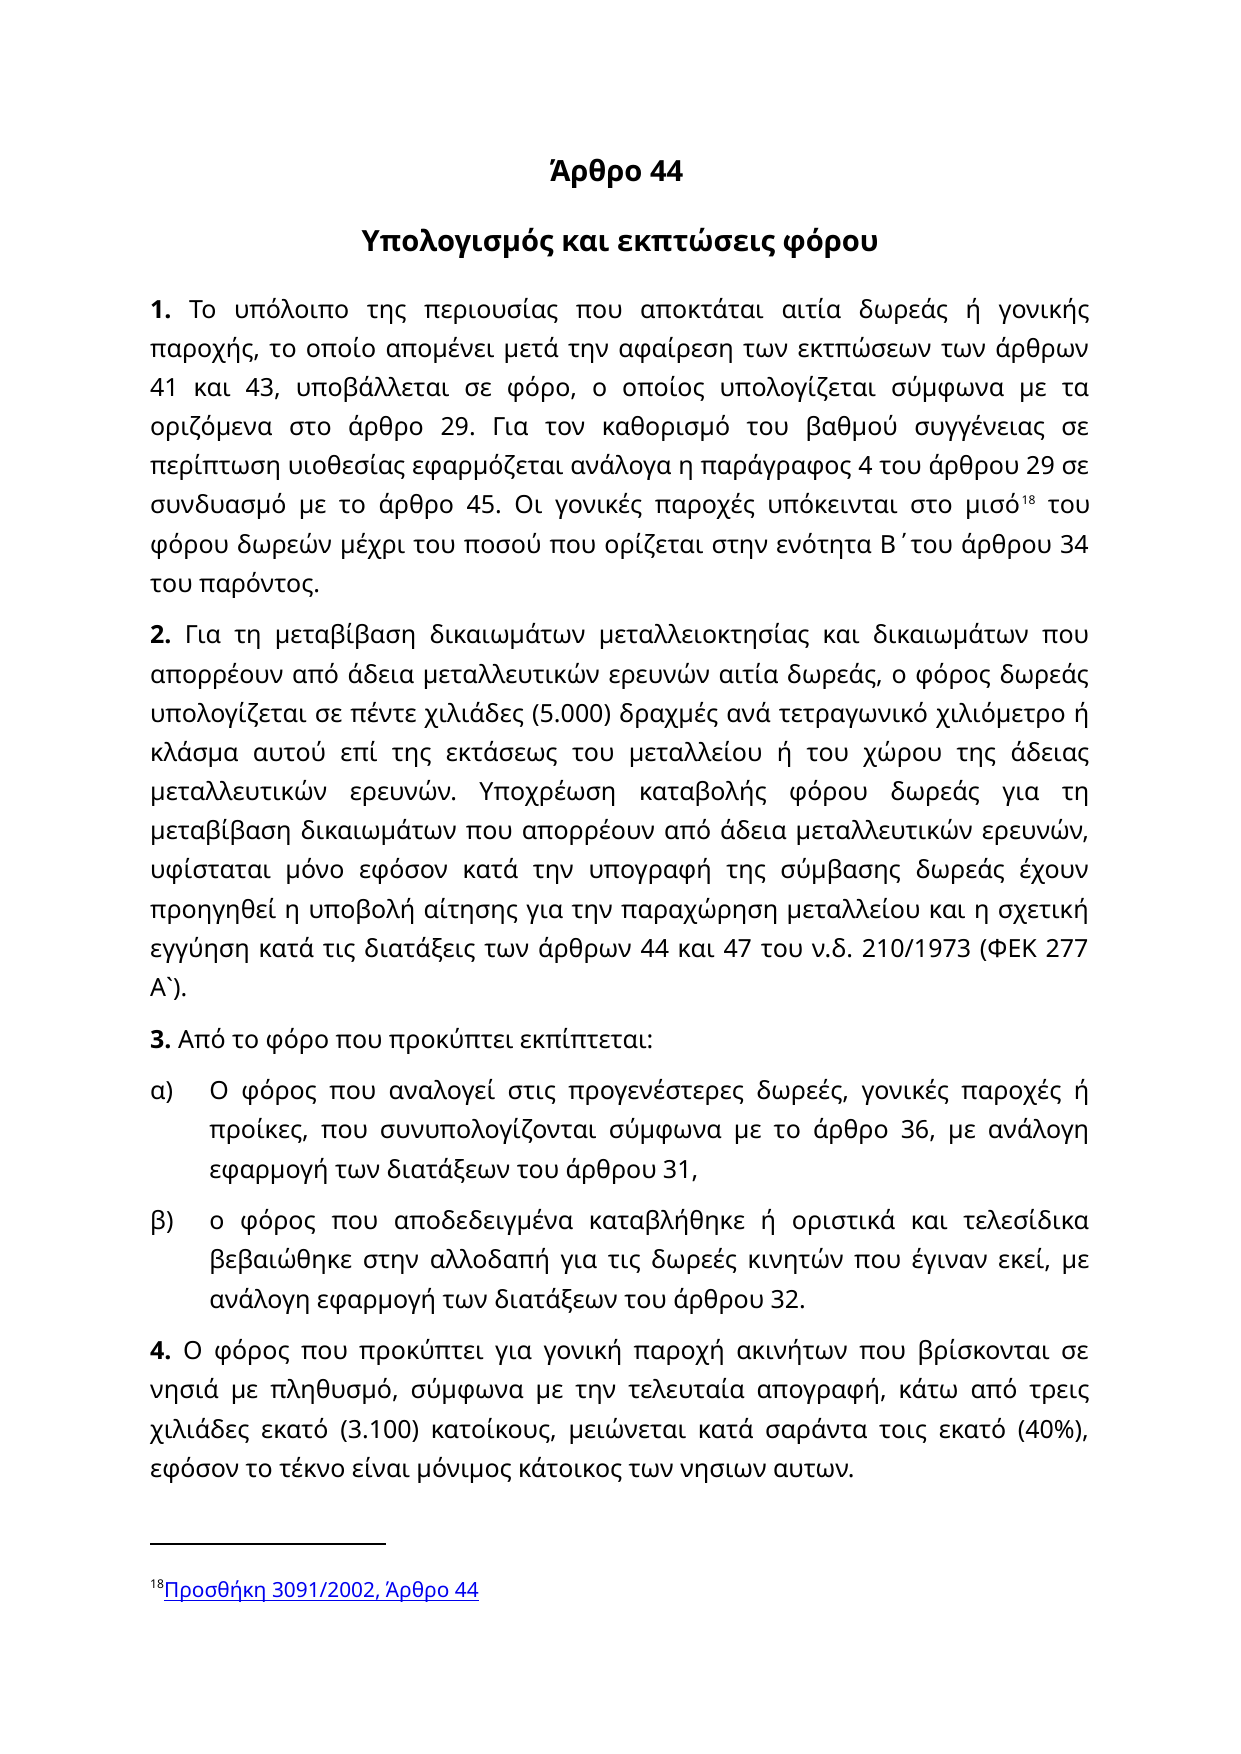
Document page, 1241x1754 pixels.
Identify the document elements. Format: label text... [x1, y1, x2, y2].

text 4. Ο φόρος που προκύπτει για γονική παροχή ακινήτων που βρίσκονται σε νησιά με πληθυσμό, σύμφωνα με την τελευταία απογραφή, κάτω από τρεις χιλιάδες εκατό (3.100) κατοίκους, μειώνεται κατά σαράντα τοις εκατό (40%), εφόσον το τέκνο είναι μόνιμος κάτοικος των νησιων αυτων. [150, 1333, 1090, 1484]
text Προσθήκη 3091/2002, Άρθρο 44 [150, 1576, 1090, 1604]
text 1. Το υπόλοιπο της περιουσίας που αποκτάται αιτία δωρεάς ή γονικής παροχής, το οποίο απομένει μετά την αφαίρεση των εκτπώσεων των άρθρων 41 και 43, υποβάλλεται σε φόρο, ο οποίος υπολογίζεται σύμφωνα με τα οριζόμενα στο άρθρο 29. Για τον καθορισμό του βαθμού συγγένειας σε περίπτωση υιοθεσίας εφαρμόζεται ανάλογα η παράγραφος 4 του άρθρου 29 σε συνδυασμό με το άρθρο 45. Οι γονικές παροχές υπόκεινται στο μισό του φόρου δωρεών μέχρι του ποσού που ορίζεται στην ενότητα Β΄του άρθρου 34 του παρόντος. [150, 291, 1090, 599]
subtitle Υπολογισμός και εκπτώσεις φόρου [150, 221, 1090, 260]
text 3. Από το φόρο που προκύπτει εκπίπτεται: [150, 1021, 1090, 1055]
subtitle Άρθρο 44 [150, 150, 1090, 190]
list α) Ο φόρος που αναλογεί στις προγενέστερες δωρεές, γονικές παροχές ή προίκες, που συνυπολογίζονται σύμφωνα με το άρθρο 36, με ανάλογη εφαρμογή των διατάξεων του άρθρου 31, [150, 1073, 1090, 1185]
list β) ο φόρος που αποδεδειγμένα καταβλήθηκε ή οριστικά και τελεσίδικα βεβαιώθηκε στην αλλοδαπή για τις δωρεές κινητών που έγιναν εκεί, με ανάλογη εφαρμογή των διατάξεων του άρθρου 32. [150, 1203, 1090, 1315]
text 2. Για τη μεταβίβαση δικαιωμάτων μεταλλειοκτησίας και δικαιωμάτων που απορρέουν από άδεια μεταλλευτικών ερευνών αιτία δωρεάς, ο φόρος δωρεάς υπολογίζεται σε πέντε χιλιάδες (5.000) δραχμές ανά τετραγωνικό χιλιόμετρο ή κλάσμα αυτού επί της εκτάσεως του μεταλλείου ή του χώρου της άδειας μεταλλευτικών ερευνών. Υποχρέωση καταβολής φόρου δωρεάς για τη μεταβίβαση δικαιωμάτων που απορρέουν από άδεια μεταλλευτικών ερευνών, υφίσταται μόνο εφόσον κατά την υπογραφή της σύμβασης δωρεάς έχουν προηγηθεί η υποβολή αίτησης για την παραχώρηση μεταλλείου και η σχετική εγγύηση κατά τις διατάξεις των άρθρων 44 και 47 του ν.δ. 210/1973 (ΦΕΚ 277 Α`). [150, 617, 1090, 1004]
